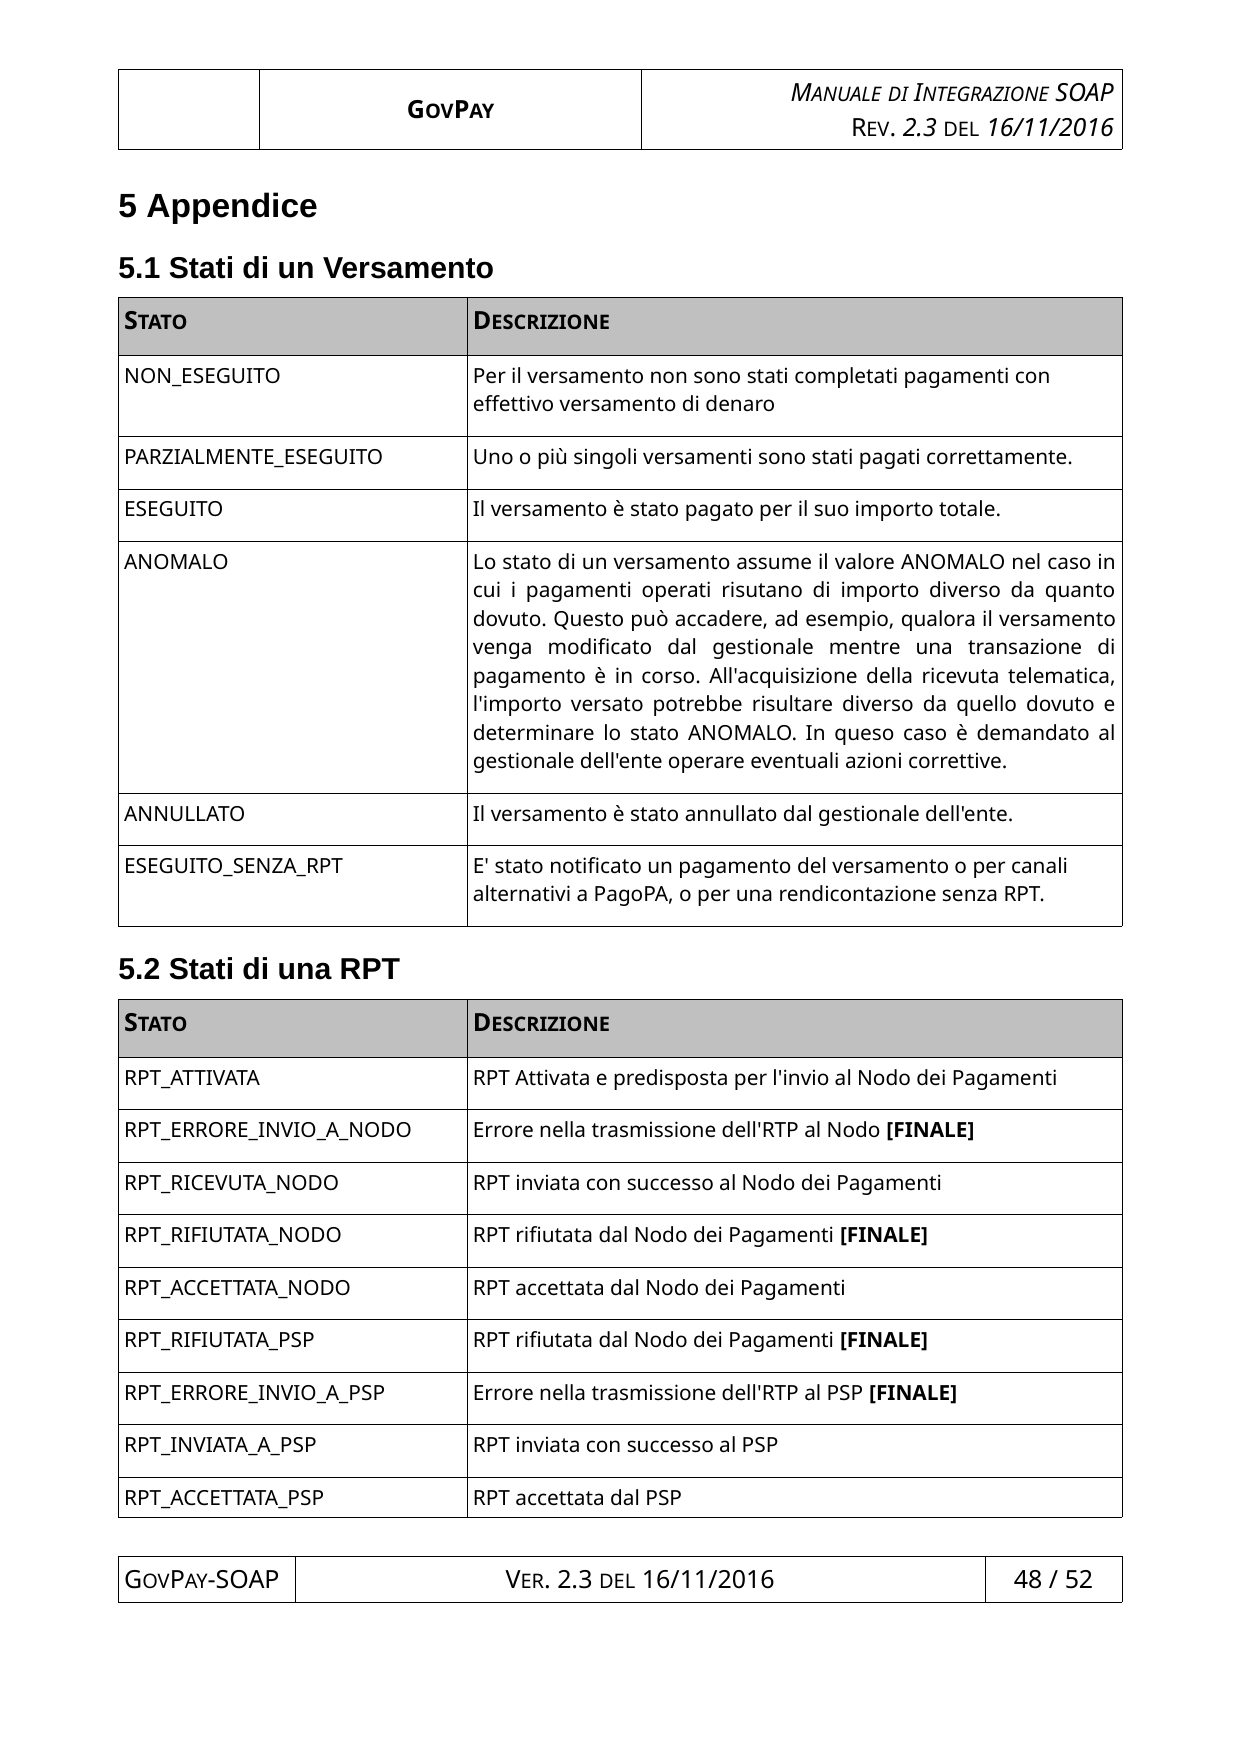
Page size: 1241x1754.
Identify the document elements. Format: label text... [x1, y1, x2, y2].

table_cell ANOMALO [119, 542, 467, 793]
table_header Stato [119, 298, 467, 355]
table_cell RPT_ATTIVATA [119, 1058, 467, 1109]
table_cell ESEGUITO_SENZA_RPT [119, 846, 467, 926]
table_cell RPT_ACCETTATA_NODO [119, 1268, 467, 1319]
table_cell RPT_RICEVUTA_NODO [119, 1163, 467, 1214]
table_cell ANNULLATO [119, 794, 467, 845]
table_cell RPT_RIFIUTATA_NODO [119, 1215, 467, 1267]
table_cell Uno o più singoli versamenti sono stati pagati correttamente. [468, 437, 1122, 489]
table_cell RPT accettata dal Nodo dei Pagamenti [468, 1268, 1122, 1319]
table_cell Il versamento è stato annullato dal gestionale dell'ente. [468, 794, 1122, 845]
table_cell NON_ESEGUITO [119, 356, 467, 436]
table_cell RPT_RIFIUTATA_PSP [119, 1320, 467, 1372]
table_cell Per il versamento non sono stati completati pagamenti con effettivo versamento di denaro [468, 356, 1122, 436]
table_cell Il versamento è stato pagato per il suo importo totale. [468, 490, 1122, 541]
table_header Descrizione [468, 298, 1122, 355]
table_cell PARZIALMENTE_ESEGUITO [119, 437, 467, 489]
table_cell RPT_INVIATA_A_PSP [119, 1425, 467, 1477]
subtitle Stati di una RPT [118, 951, 1122, 986]
table_cell Errore nella trasmissione dell'RTP al PSP [FINALE] [468, 1373, 1122, 1424]
table_cell RPT rifiutata dal Nodo dei Pagamenti [FINALE] [468, 1215, 1122, 1267]
table_cell ESEGUITO [119, 490, 467, 541]
table_header Descrizione [468, 1000, 1122, 1057]
table_header Stato [119, 1000, 467, 1057]
table_cell RPT Attivata e predisposta per l'invio al Nodo dei Pagamenti [468, 1058, 1122, 1109]
table_cell RPT accettata dal PSP [468, 1478, 1122, 1517]
table_cell RPT inviata con successo al Nodo dei Pagamenti [468, 1163, 1122, 1214]
table_cell Errore nella trasmissione dell'RTP al Nodo [FINALE] [468, 1110, 1122, 1162]
subtitle Appendice [118, 186, 1122, 225]
table_cell RPT_ERRORE_INVIO_A_NODO [119, 1110, 467, 1162]
table_cell RPT rifiutata dal Nodo dei Pagamenti [FINALE] [468, 1320, 1122, 1372]
subtitle Stati di un Versamento [118, 250, 1122, 285]
table_cell E' stato notificato un pagamento del versamento o per canali alternativi a PagoPA, o per una rendicontazione senza RPT. [468, 846, 1122, 926]
table_cell Lo stato di un versamento assume il valore ANOMALO nel caso in cui i pagamenti operati risutano di importo diverso da quanto dovuto. Questo può accadere, ad esempio, qualora il versamento venga modificato dal gestionale mentre una transazione di pagamento è in corso. All'acquisizione della ricevuta telematica, l'importo versato potrebbe risultare diverso da quello dovuto e determinare lo stato ANOMALO. In queso caso è demandato al gestionale dell'ente operare eventuali azioni correttive. [468, 542, 1122, 793]
table_cell RPT_ERRORE_INVIO_A_PSP [119, 1373, 467, 1424]
table_cell RPT_ACCETTATA_PSP [119, 1478, 467, 1517]
table_cell RPT inviata con successo al PSP [468, 1425, 1122, 1477]
